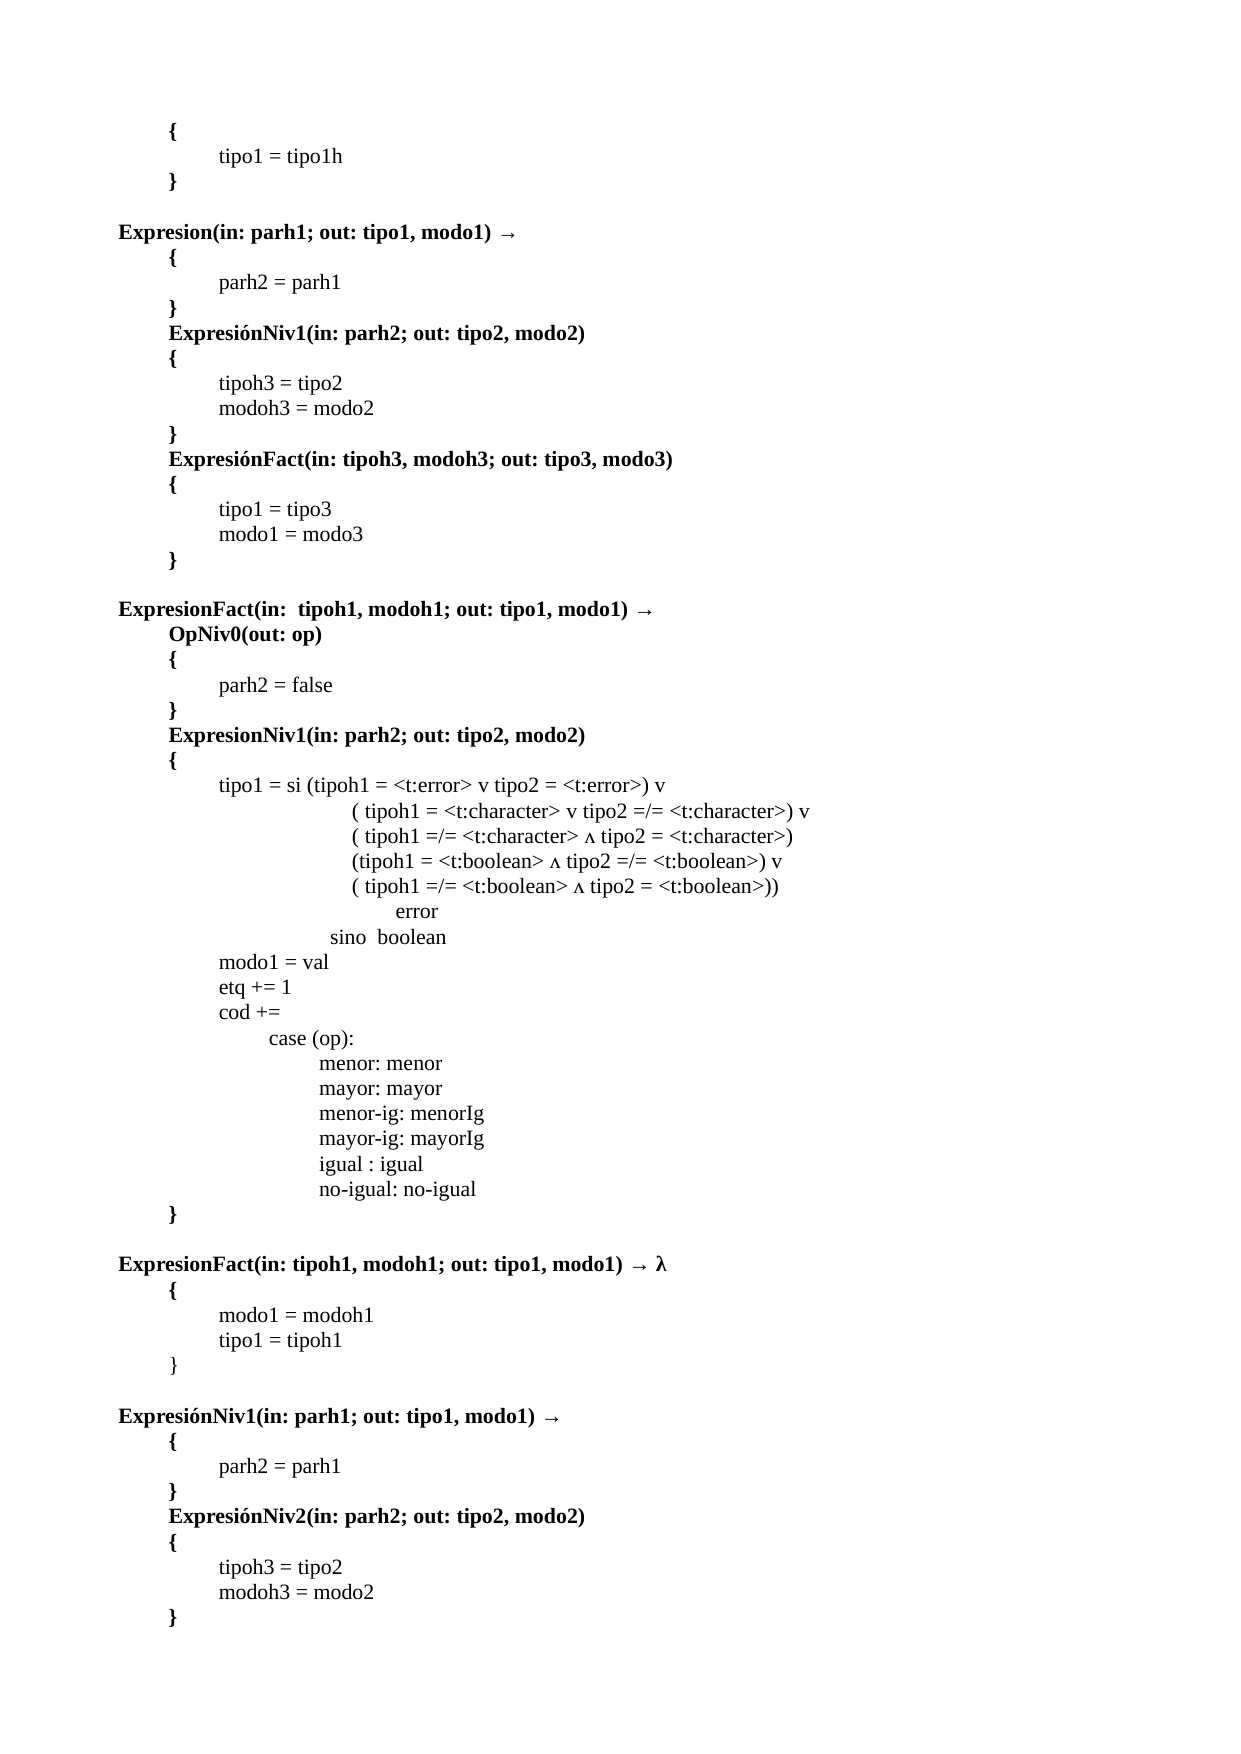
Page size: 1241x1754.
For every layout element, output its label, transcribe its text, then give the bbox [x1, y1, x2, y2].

text modoh3 = modo2 [168, 1579, 1122, 1604]
text parh2 = parh1 [168, 1453, 1122, 1478]
text etq += 1 [168, 974, 1122, 999]
text modoh3 = modo2 [168, 395, 1122, 421]
text { [168, 1428, 1122, 1453]
text ExpresionFact(in: tipoh1, modoh1; out: tipo1, modo1) → λ [118, 1251, 1122, 1277]
text { [168, 118, 1122, 143]
text { [168, 345, 1122, 370]
text ExpresionFact(in: tipoh1, modoh1; out: tipo1, modo1) → [118, 596, 1122, 621]
text { [168, 747, 1122, 772]
text parh2 = parh1 [168, 269, 1122, 294]
text menor-ig: menorIg [118, 1100, 1122, 1125]
text ExpresiónNiv2(in: parh2; out: tipo2, modo2) [168, 1503, 1122, 1529]
text ExpresionNiv1(in: parh2; out: tipo2, modo2) [168, 722, 1122, 747]
text parh2 = false [168, 672, 1122, 697]
text } [168, 1604, 1122, 1629]
text no-igual: no-igual [118, 1176, 1122, 1201]
text cod += [168, 999, 1122, 1024]
text } [168, 1201, 1122, 1226]
text igual : igual [118, 1151, 1122, 1176]
text error [168, 898, 1122, 924]
text OpNiv0(out: op) [118, 621, 1122, 646]
text tipo1 = tipo1h [168, 143, 1122, 168]
text } [168, 421, 1122, 446]
text tipoh3 = tipo2 [168, 370, 1122, 395]
text ( tipoh1 =/= <t:boolean> ᴧ tipo2 = <t:boolean>)) [168, 873, 1122, 898]
text } [168, 697, 1122, 722]
text modo1 = modo3 [168, 521, 1122, 547]
text ExpresiónFact(in: tipoh3, modoh3; out: tipo3, modo3) [168, 446, 1122, 471]
text modo1 = modoh1 [168, 1302, 1122, 1327]
text tipo1 = si (tipoh1 = <t:error> v tipo2 = <t:error>) v [168, 772, 1122, 798]
text mayor: mayor [118, 1075, 1122, 1100]
text ( tipoh1 =/= <t:character> ᴧ tipo2 = <t:character>) [168, 823, 1122, 848]
text ExpresiónNiv1(in: parh2; out: tipo2, modo2) [168, 320, 1122, 345]
text ( tipoh1 = <t:character> v tipo2 =/= <t:character>) v [168, 798, 1122, 823]
text { [168, 646, 1122, 672]
text ExpresiónNiv1(in: parh1; out: tipo1, modo1) → [118, 1403, 1122, 1428]
text menor: menor [118, 1050, 1122, 1075]
text { [168, 1277, 1122, 1302]
text sino boolean [168, 924, 1122, 949]
text { [168, 244, 1122, 269]
text { [168, 1529, 1122, 1554]
text Expresion(in: parh1; out: tipo1, modo1) → [118, 219, 1122, 244]
text } [168, 547, 1122, 572]
text } [168, 1352, 1122, 1377]
text tipoh3 = tipo2 [168, 1554, 1122, 1579]
text mayor-ig: mayorIg [118, 1125, 1122, 1151]
text tipo1 = tipo3 [168, 496, 1122, 521]
text modo1 = val [168, 949, 1122, 974]
text case (op): [168, 1024, 1122, 1050]
text (tipoh1 = <t:boolean> ᴧ tipo2 =/= <t:boolean>) v [168, 848, 1122, 873]
text { [168, 471, 1122, 496]
text } [168, 168, 1122, 194]
text } [168, 294, 1122, 320]
text } [168, 1478, 1122, 1503]
text tipo1 = tipoh1 [168, 1327, 1122, 1352]
